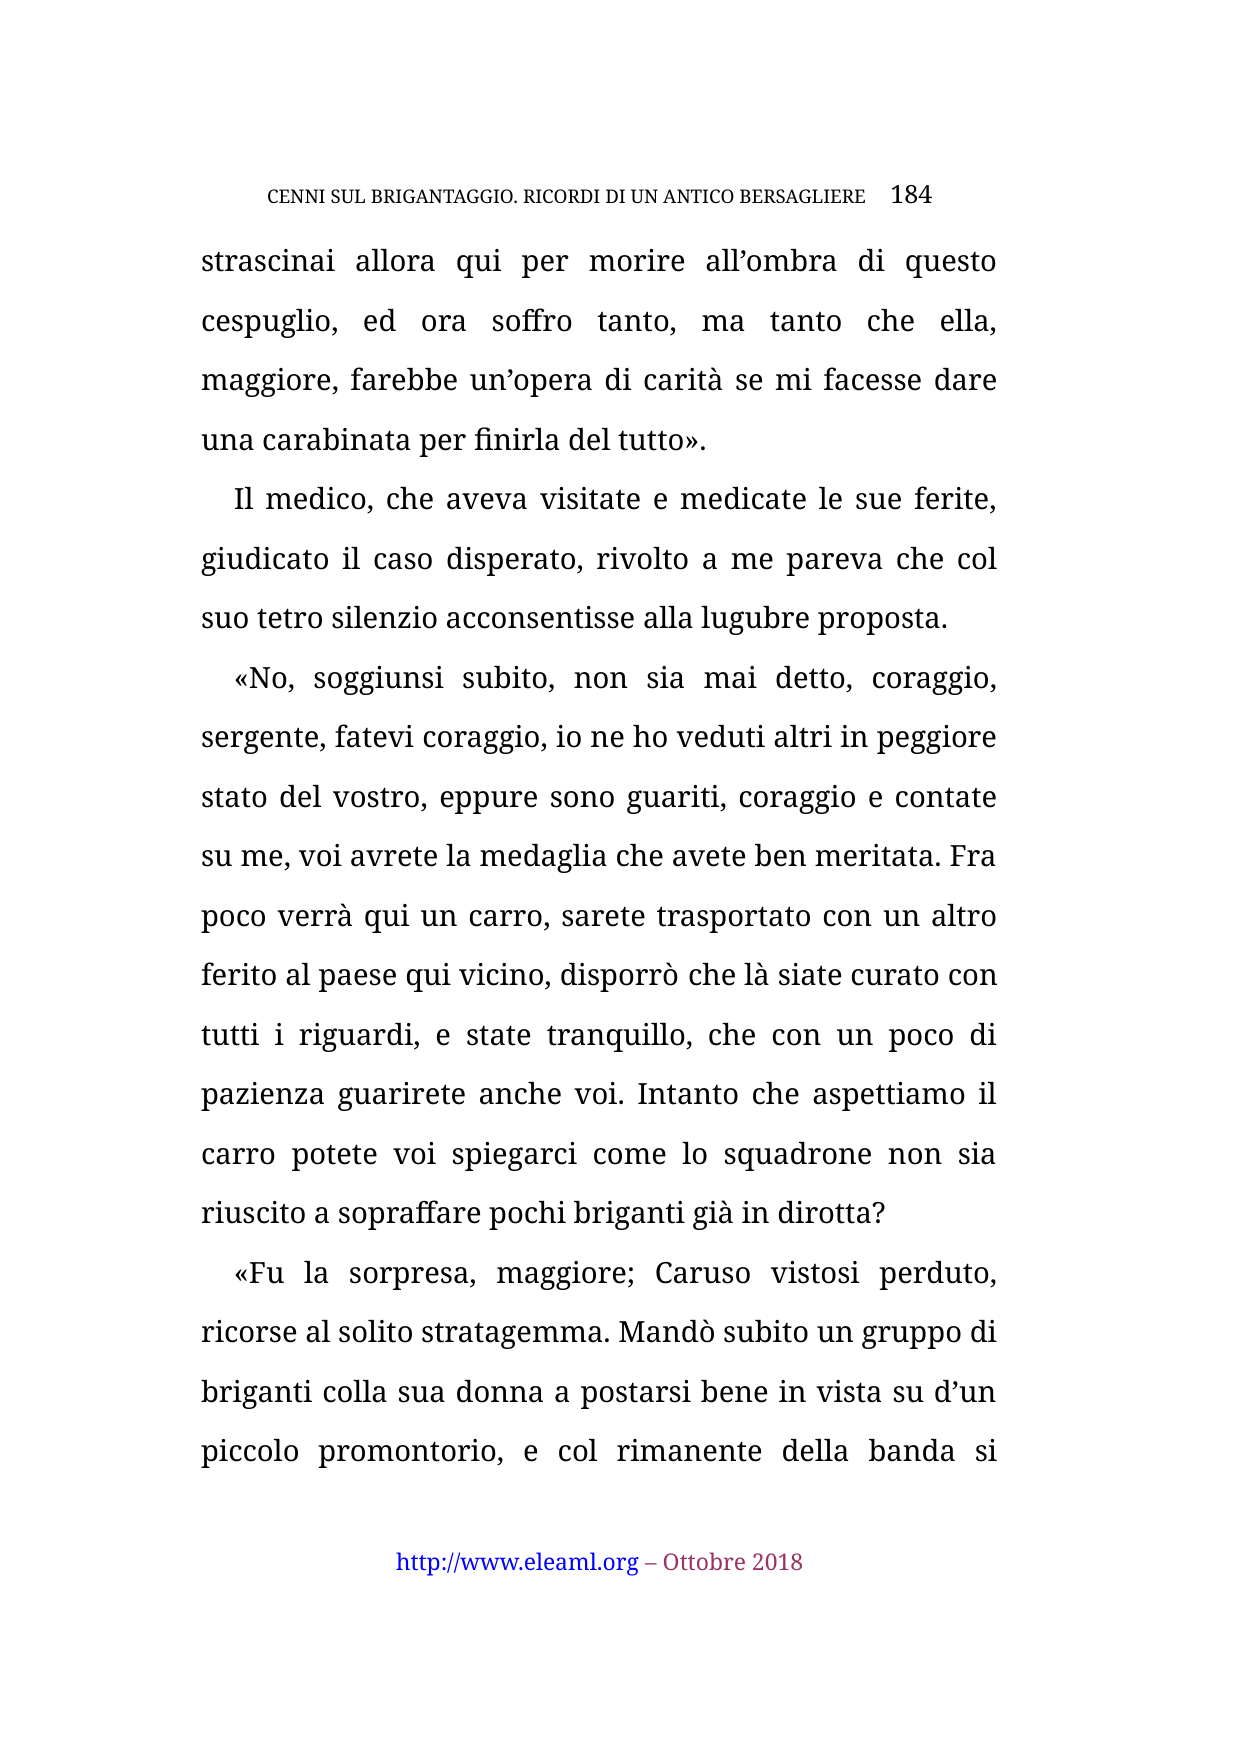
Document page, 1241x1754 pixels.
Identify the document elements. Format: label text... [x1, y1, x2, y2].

text strascinai allora qui per morire all’ombra di questo cespuglio, ed ora soffro tanto, ma tanto che ella, maggiore, farebbe un’opera di carità se mi facesse dare una carabinata per finirla del tutto». [201, 241, 998, 459]
text Il medico, che aveva visitate e medicate le sue ferite, giudicato il caso disperato, rivolto a me pareva che col suo tetro silenzio acconsentisse alla lugubre proposta. [201, 479, 998, 637]
text «Fu la sorpresa, maggiore; Caruso vistosi perduto, ricorse al solito stratagemma. Mandò subito un gruppo di briganti colla sua donna a postarsi bene in vista su d’un piccolo promontorio, e col rimanente della banda si [201, 1252, 998, 1470]
text «No, soggiunsi subito, non sia mai detto, coraggio, sergente, fatevi coraggio, io ne ho veduti altri in peggiore stato del vostro, eppure sono guariti, coraggio e contate su me, voi avrete la medaglia che avete ben meritata. Fra poco verrà qui un carro, sarete trasportato con un altro ferito al paese qui vicino, disporrò che là siate curato con tutti i riguardi, e state tranquillo, che con un poco di pazienza guarirete anche voi. Intanto che aspettiamo il carro potete voi spiegarci come lo squadrone non sia riuscito a sopraffare pochi briganti già in dirotta? [201, 657, 998, 1232]
